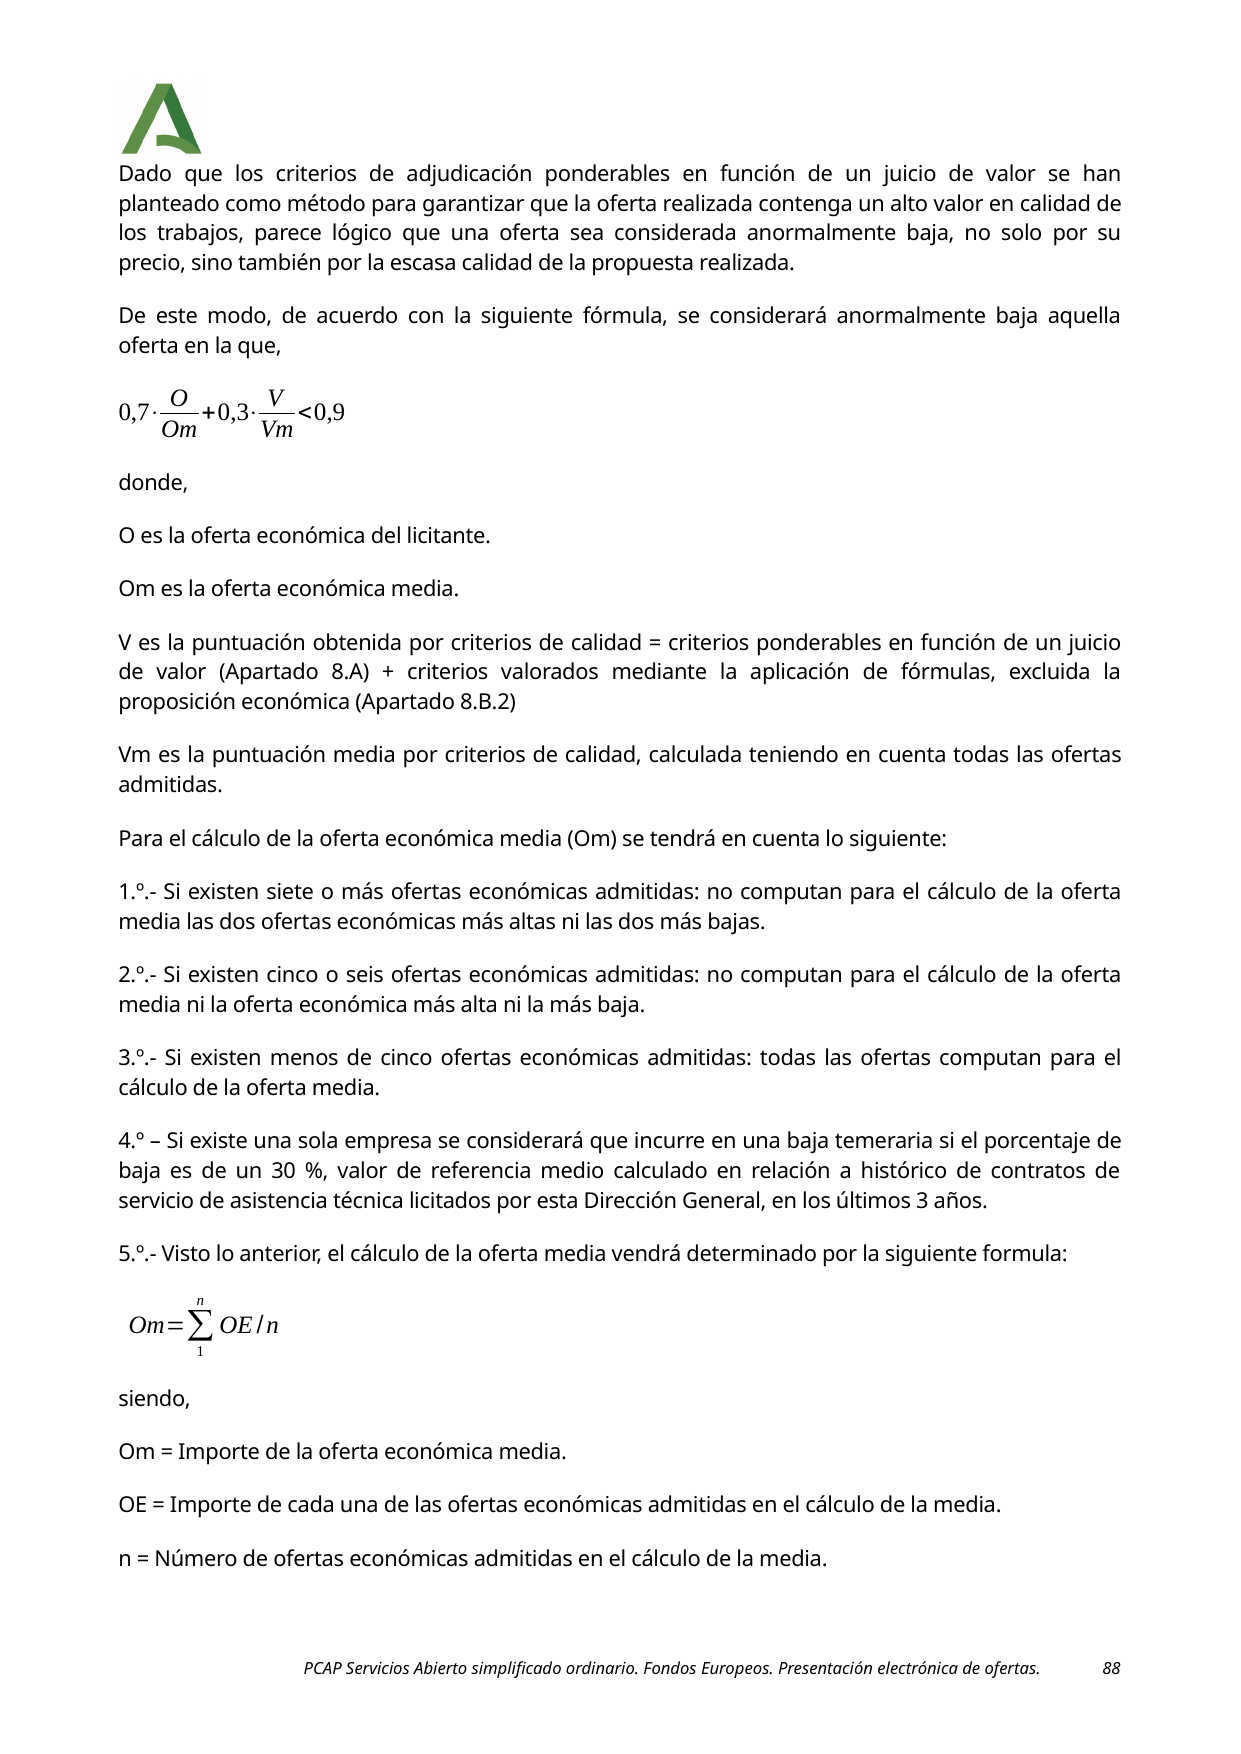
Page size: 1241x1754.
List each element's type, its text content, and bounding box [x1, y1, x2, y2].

text 5.º.- Visto lo anterior, el cálculo de la oferta media vendrá determinado por la siguiente formula: [118, 1238, 1122, 1268]
text O es la oferta económica del licitante. [118, 520, 1122, 549]
text siendo, [118, 1383, 1122, 1413]
text 3.º.- Si existen menos de cinco ofertas económicas admitidas: todas las ofertas computan para el cálculo de la oferta media. [118, 1042, 1122, 1102]
text 2.º.- Si existen cinco o seis ofertas económicas admitidas: no computan para el cálculo de la oferta media ni la oferta económica más alta ni la más baja. [118, 959, 1122, 1018]
text 1.º.- Si existen siete o más ofertas económicas admitidas: no computan para el cálculo de la oferta media las dos ofertas económicas más altas ni las dos más bajas. [118, 876, 1122, 935]
text Om = Importe de la oferta económica media. [118, 1436, 1122, 1466]
text n = Número de ofertas económicas admitidas en el cálculo de la media. [118, 1543, 1122, 1573]
picture [117, 79, 206, 158]
text De este modo, de acuerdo con la siguiente fórmula, se considerará anormalmente baja aquella oferta en la que, [118, 301, 1122, 360]
text 4.º – Si existe una sola empresa se considerará que incurre en una baja temeraria si el porcentaje de baja es de un 30 %, valor de referencia medio calculado en relación a histórico de contratos de servicio de asistencia técnica licitados por esta Dirección General, en los últimos 3 años. [118, 1125, 1122, 1214]
text V es la puntuación obtenida por criterios de calidad = criterios ponderables en función de un juicio de valor (Apartado 8.A) + criterios valorados mediante la aplicación de fórmulas, excluida la proposición económica (Apartado 8.B.2) [118, 626, 1122, 716]
text donde, [118, 466, 1122, 496]
text Vm es la puntuación media por criterios de calidad, calculada teniendo en cuenta todas las ofertas admitidas. [118, 739, 1122, 799]
text OE = Importe de cada una de las ofertas económicas admitidas en el cálculo de la media. [118, 1489, 1122, 1519]
text Om es la oferta económica media. [118, 573, 1122, 603]
text Para el cálculo de la oferta económica media (Om) se tendrá en cuenta lo siguiente: [118, 822, 1122, 852]
text Dado que los criterios de adjudicación ponderables en función de un juicio de valor se han planteado como método para garantizar que la oferta realizada contenga un alto valor en calidad de los trabajos, parece lógico que una oferta sea considerada anormalmente baja, no solo por su precio, sino también por la escasa calidad de la propuesta realizada. [118, 153, 1122, 277]
